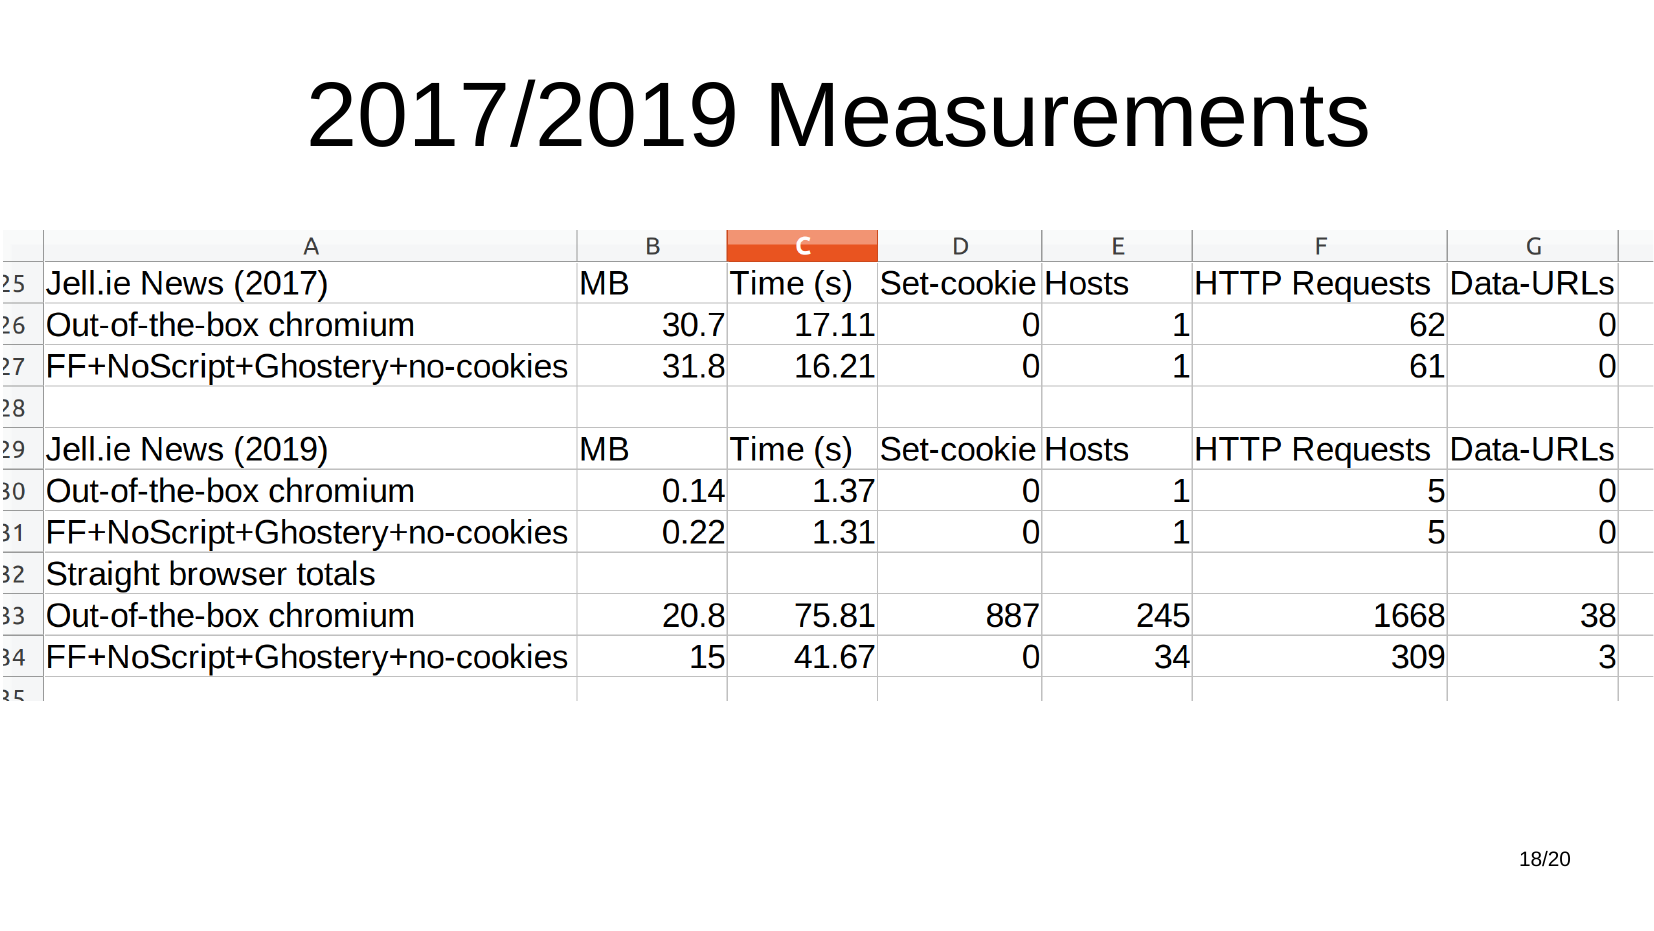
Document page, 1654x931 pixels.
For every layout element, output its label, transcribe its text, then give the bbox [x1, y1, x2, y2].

title 2017/2019 Measurements [82, 37, 1571, 193]
picture [3, 230, 1654, 701]
